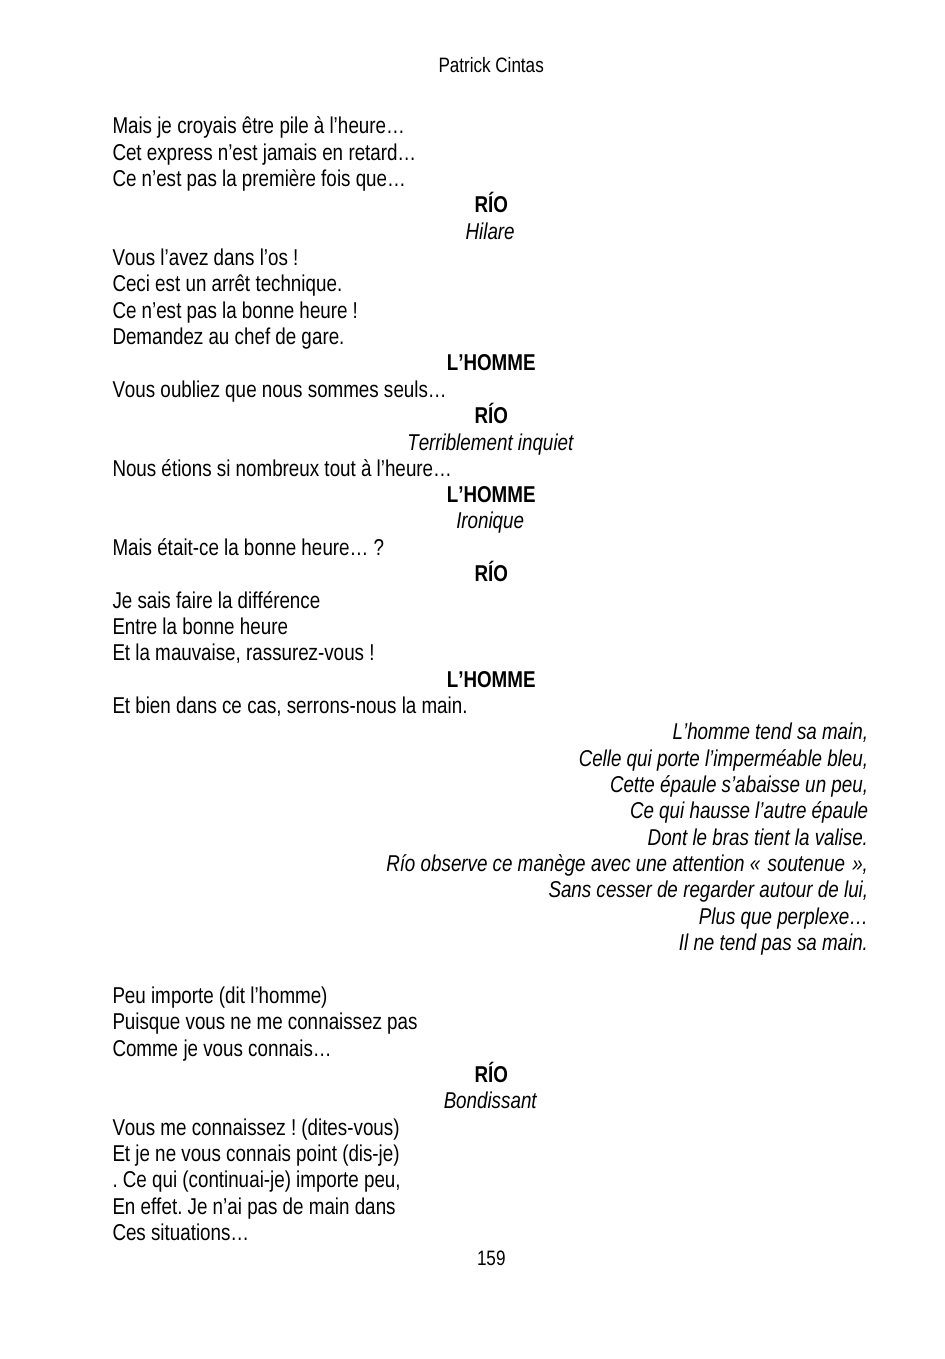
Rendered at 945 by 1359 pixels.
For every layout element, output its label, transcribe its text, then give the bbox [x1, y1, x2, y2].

text Entre la bonne heure [112, 613, 870, 639]
text Cet express n’est jamais en retard… [112, 138, 870, 165]
text Cette épaule s’abaisse un peu, [112, 771, 870, 797]
text RÍO [112, 1061, 870, 1087]
text L’HOMME [112, 666, 870, 692]
text Peu importe (dit l’homme) [112, 982, 870, 1008]
text Hilare [112, 218, 870, 244]
text Celle qui porte l’imperméable bleu, [112, 745, 870, 771]
text Et je ne vous connais point (dis-je) [112, 1140, 870, 1166]
text . Ce qui (continuai-je) importe peu, [112, 1166, 870, 1193]
text Demandez au chef de gare. [112, 323, 870, 349]
text Ce n’est pas la bonne heure ! [112, 297, 870, 323]
text L’homme tend sa main, [112, 718, 870, 745]
text Ces situations… [112, 1219, 870, 1245]
text Mais était-ce la bonne heure… ? [112, 534, 870, 560]
text Vous me connaissez ! (dites-vous) [112, 1114, 870, 1140]
text Ironique [112, 507, 870, 534]
text Ce n’est pas la première fois que… [112, 165, 870, 191]
text Nous étions si nombreux tout à l’heure… [112, 455, 870, 481]
text RÍO [112, 191, 870, 218]
text Vous l’avez dans l’os ! [112, 244, 870, 270]
text Terriblement inquiet [112, 428, 870, 455]
text Vous oubliez que nous sommes seuls… [112, 376, 870, 402]
text Il ne tend pas sa main. [112, 929, 870, 956]
text RÍO [112, 560, 870, 587]
text L’HOMME [112, 349, 870, 376]
text Puisque vous ne me connaissez pas [112, 1008, 870, 1034]
text Mais je croyais être pile à l’heure… [112, 112, 870, 138]
text Et la mauvaise, rassurez-vous ! [112, 639, 870, 666]
text Bondissant [112, 1087, 870, 1114]
text Río observe ce manège avec une attention « soutenue », [112, 850, 870, 876]
text Plus que perplexe… [112, 903, 870, 929]
text Comme je vous connais… [112, 1034, 870, 1061]
text Sans cesser de regarder autour de lui, [112, 876, 870, 903]
text En effet. Je n’ai pas de main dans [112, 1193, 870, 1219]
text Dont le bras tient la valise. [112, 824, 870, 850]
text RÍO [112, 402, 870, 428]
text L’HOMME [112, 481, 870, 507]
text Je sais faire la différence [112, 587, 870, 613]
text Ce qui hausse l’autre épaule [112, 797, 870, 824]
text Et bien dans ce cas, serrons-nous la main. [112, 692, 870, 718]
text Ceci est un arrêt technique. [112, 270, 870, 297]
